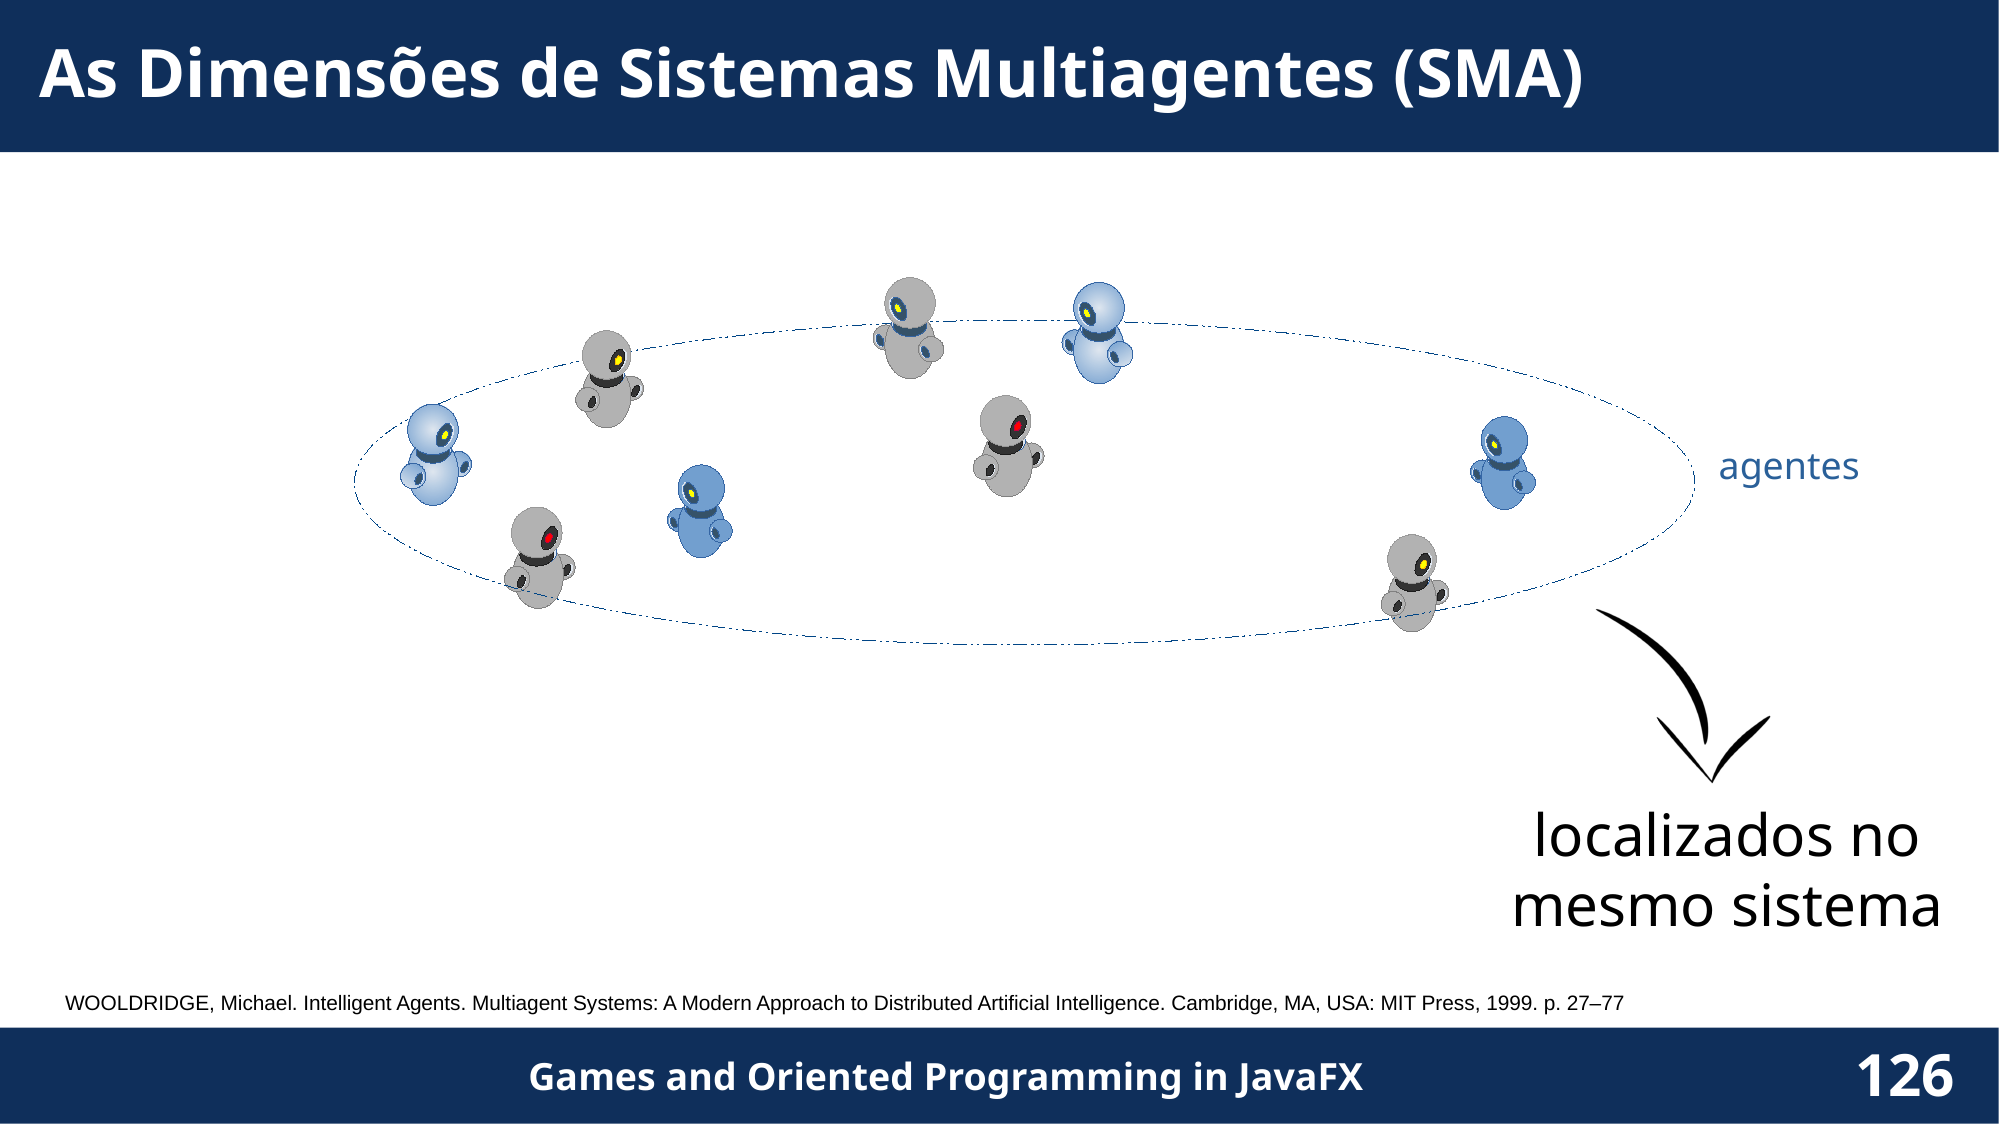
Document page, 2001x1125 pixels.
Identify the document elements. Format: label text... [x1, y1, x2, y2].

text_box WOOLDRIDGE, Michael. Intelligent Agents. Multiagent Systems: A Modern Approach to Distributed Artificial Intelligence. Cambridge, MA, USA: MIT Press, 1999. p. 27–77 [50, 982, 1969, 1023]
text_box [1381, 534, 1449, 632]
text_box [1470, 416, 1536, 510]
text_box localizados no mesmo sistema [1417, 790, 2000, 946]
text_box agentes [1612, 434, 1967, 495]
text_box [400, 404, 472, 506]
picture [1594, 560, 1785, 790]
text_box [973, 395, 1045, 497]
text_box [873, 277, 944, 379]
text_box [504, 507, 576, 609]
text_box As Dimensões de Sistemas Multiagentes (SMA) [25, 23, 1999, 119]
text_box [667, 464, 733, 558]
text_box [575, 330, 644, 428]
text_box [1061, 282, 1133, 384]
